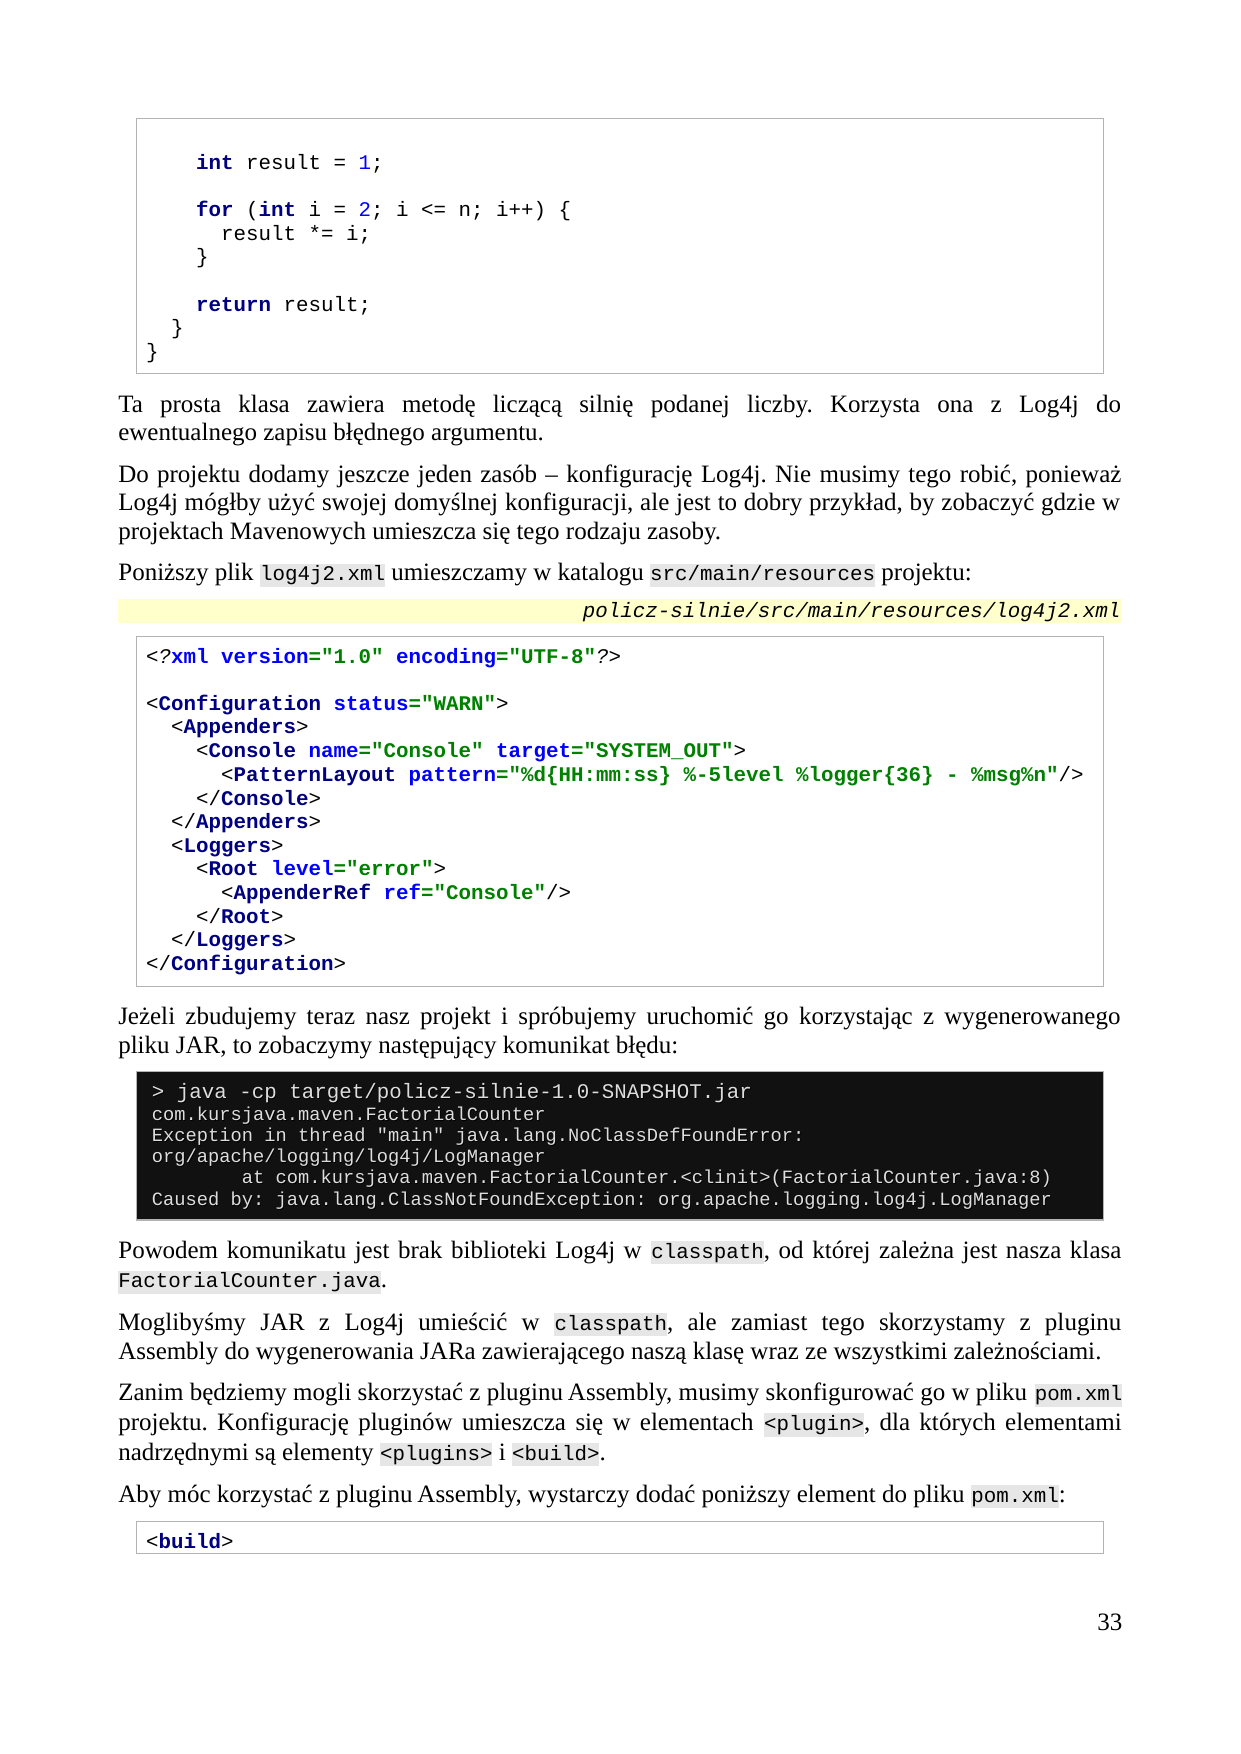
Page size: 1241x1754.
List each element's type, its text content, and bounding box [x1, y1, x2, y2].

text Powodem komunikatu jest brak biblioteki Log4j w classpath, od której zależna jest nasza klasa FactorialCounter.java. [118, 1235, 1122, 1294]
text Zanim będziemy mogli skorzystać z pluginu Assembly, musimy skonfigurować go w pliku pom.xml projektu. Konfigurację pluginów umieszcza się w elementach <plugin>, dla których elementami nadrzędnymi są elementy <plugins> i <build>. [118, 1377, 1122, 1466]
text } [137, 331, 1103, 373]
text at com.kursjava.maven.FactorialCounter.<clinit>(FactorialCounter.java:8) [137, 1158, 1103, 1179]
text Poniższy plik log4j2.xml umieszczamy w katalogu src/main/resources projektu: [118, 557, 1122, 587]
text <Console name="Console" target="SYSTEM_OUT"> [137, 730, 1103, 754]
text <Root level="error"> [137, 848, 1103, 872]
text <Loggers> [137, 825, 1103, 848]
text <build> [137, 1522, 1103, 1553]
text Aby móc korzystać z pluginu Assembly, wystarczy dodać poniższy element do pliku pom.xml: [118, 1479, 1122, 1508]
text Ta prosta klasa zawiera metodę liczącą silnię podanej liczby. Korzysta ona z Log4j do ewentualnego zapisu błędnego argumentu. [118, 389, 1122, 446]
text return result; [137, 284, 1103, 307]
text policz-silnie/src/main/resources/log4j2.xml [118, 599, 1122, 623]
text result *= i; [137, 213, 1103, 236]
text </Loggers> [137, 919, 1103, 943]
text <Configuration status="WARN"> [137, 683, 1103, 707]
text </Console> [137, 778, 1103, 801]
text <Appenders> [137, 707, 1103, 730]
text > java -cp target/policz-silnie-1.0-SNAPSHOT.jar com.kursjava.maven.FactorialCounter [137, 1072, 1103, 1116]
text int result = 1; [137, 142, 1103, 175]
text } [137, 307, 1103, 331]
text </Root> [137, 896, 1103, 919]
text Exception in thread "main" java.lang.NoClassDefFoundError: org/apache/logging/log4j/LogManager [137, 1116, 1103, 1158]
text <?xml version="1.0" encoding="UTF-8"?> [137, 637, 1103, 669]
text Do projektu dodamy jeszcze jeden zasób – konfigurację Log4j. Nie musimy tego robić, ponieważ Log4j mógłby użyć swojej domyślnej konfiguracji, ale jest to dobry przykład, by zobaczyć gdzie w projektach Mavenowych umieszcza się tego rodzaju zasoby. [118, 459, 1122, 545]
text Caused by: java.lang.ClassNotFoundException: org.apache.logging.log4j.LogManager [137, 1179, 1103, 1219]
text </Appenders> [137, 801, 1103, 825]
text } [137, 236, 1103, 270]
text <AppenderRef ref="Console"/> [137, 872, 1103, 896]
text Moglibyśmy JAR z Log4j umieścić w classpath, ale zamiast tego skorzystamy z pluginu Assembly do wygenerowania JARa zawierającego naszą klasę wraz ze wszystkimi zależnościami. [118, 1307, 1122, 1365]
text <PatternLayout pattern="%d{HH:mm:ss} %-5level %logger{36} - %msg%n"/> [137, 754, 1103, 778]
text </Configuration> [137, 943, 1103, 986]
text Jeżeli zbudujemy teraz nasz projekt i spróbujemy uruchomić go korzystając z wygenerowanego pliku JAR, to zobaczymy następujący komunikat błędu: [118, 1001, 1122, 1058]
text for (int i = 2; i <= n; i++) { [137, 189, 1103, 213]
